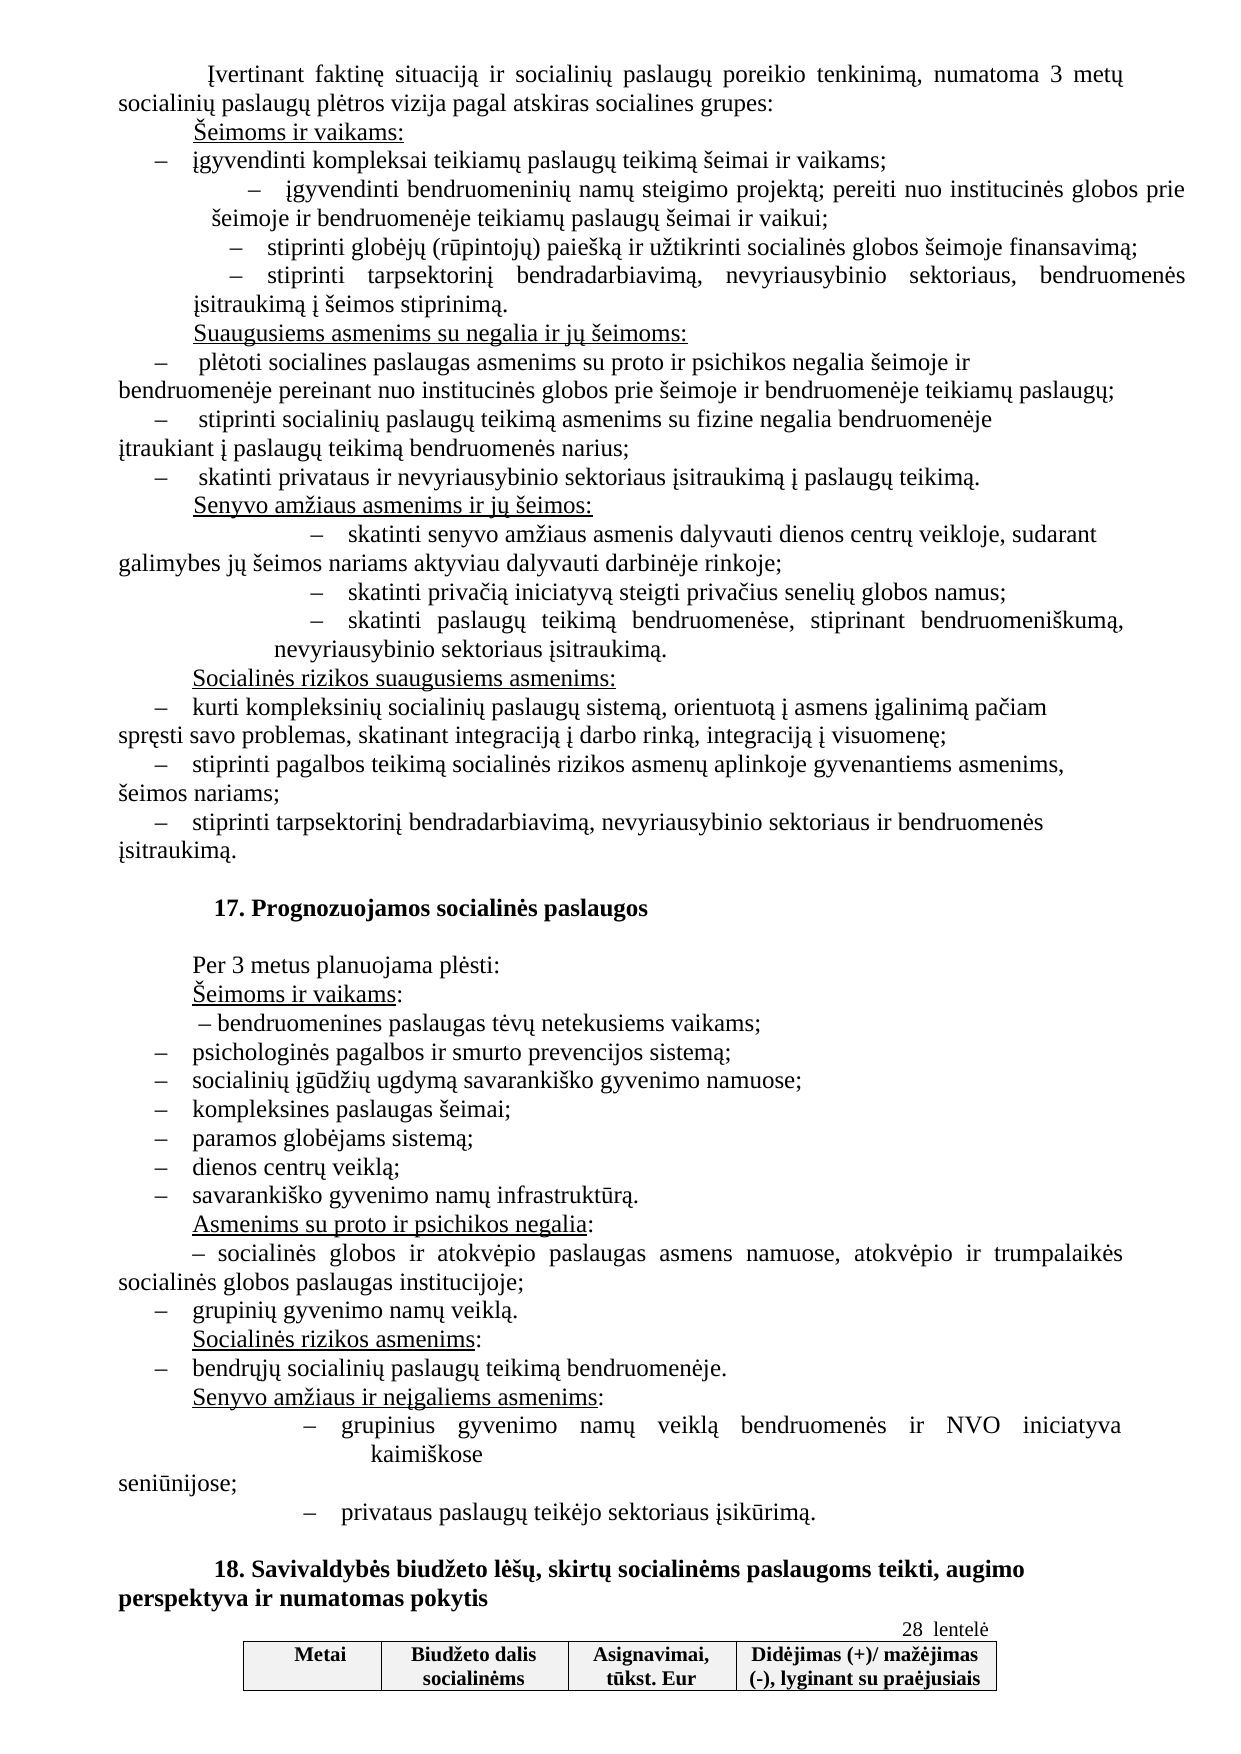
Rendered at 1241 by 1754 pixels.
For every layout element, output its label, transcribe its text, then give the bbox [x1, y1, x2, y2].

text įtraukiant į paslaugų teikimą bendruomenės narius; [118, 433, 1186, 462]
text 28 lentelė [118, 1612, 1121, 1641]
text – bendruomenines paslaugas tėvų netekusiems vaikams; [118, 1008, 1211, 1037]
list kurti kompleksinių socialinių paslaugų sistemą, orientuotą į asmens įgalinimą pačiam [154, 692, 1124, 720]
list skatinti senyvo amžiaus asmenis dalyvauti dienos centrų veikloje, sudarant [310, 519, 1186, 548]
table_header Didėjimas (+)/ mažėjimas (-), lyginant su praėjusiais [737, 1642, 996, 1690]
list stiprinti pagalbos teikimą socialinės rizikos asmenų aplinkoje gyvenantiems asmenims, [154, 749, 1186, 778]
list dienos centrų veiklą; [154, 1152, 1211, 1180]
list savarankiško gyvenimo namų infrastruktūrą. [154, 1180, 1211, 1209]
list kompleksines paslaugas šeimai; [154, 1094, 1211, 1123]
list stiprinti socialinių paslaugų teikimą asmenims su fizine negalia bendruomenėje [154, 404, 1186, 433]
list Prognozuojamos socialinės paslaugos [213, 893, 758, 922]
text perspektyva ir numatomas pokytis [118, 1583, 1122, 1612]
list privataus paslaugų teikėjo sektoriaus įsikūrimą. [303, 1497, 1122, 1525]
text Senyvo amžiaus ir neįgaliems asmenims: [118, 1382, 1122, 1410]
list skatinti privačią iniciatyvą steigti privačius senelių globos namus; [310, 577, 1186, 605]
text Socialinės rizikos suaugusiems asmenims: [118, 663, 1186, 692]
text spręsti savo problemas, skatinant integraciją į darbo rinką, integraciją į visuomenę; [118, 720, 1124, 749]
text galimybes jų šeimos nariams aktyviau dalyvauti darbinėje rinkoje; [118, 548, 1186, 577]
text bendruomenėje pereinant nuo institucinės globos prie šeimoje ir bendruomenėje teikiamų paslaugų; [118, 375, 1186, 404]
list bendrųjų socialinių paslaugų teikimą bendruomenėje. [154, 1353, 1211, 1382]
text seniūnijose; [118, 1468, 1122, 1497]
list stiprinti tarpsektorinį bendradarbiavimą, nevyriausybinio sektoriaus ir bendruomenės [154, 807, 1186, 835]
text įsitraukimą. [118, 835, 1186, 864]
list psichologinės pagalbos ir smurto prevencijos sistemą; [154, 1037, 1211, 1065]
text Socialinės rizikos asmenims: [118, 1324, 1211, 1353]
text Per 3 metus planuojama plėsti: [118, 950, 1211, 979]
text Senyvo amžiaus asmenims ir jų šeimos: [166, 490, 1186, 519]
list skatinti paslaugų teikimą bendruomenėse, stiprinant bendruomeniškumą, nevyriausybinio sektoriaus įsitraukimą. [236, 605, 1124, 663]
text šeimos nariams; [118, 778, 1186, 807]
table_header Metai [244, 1642, 381, 1690]
table_header Biudžeto dalis socialinėms [382, 1642, 568, 1690]
table_header Asignavimai, tūkst. Eur [569, 1642, 736, 1690]
list Savivaldybės biudžeto lėšų, skirtų socialinėms paslaugoms teikti, augimo [213, 1554, 1122, 1583]
list įgyvendinti bendruomeninių namų steigimo projektą; pereiti nuo institucinės globos prie šeimoje ir bendruomenėje teikiamų paslaugų šeimai ir vaikui; [174, 174, 1186, 232]
text – socialinės globos ir atokvėpio paslaugas asmens namuose, atokvėpio ir trumpalaikės socialinės globos paslaugas institucijoje; [118, 1238, 1124, 1295]
list plėtoti socialines paslaugas asmenims su proto ir psichikos negalia šeimoje ir [154, 347, 1186, 375]
list grupinius gyvenimo namų veiklą bendruomenės ir NVO iniciatyva kaimiškose [303, 1410, 1122, 1468]
text Šeimoms ir vaikams: [166, 117, 1104, 145]
list paramos globėjams sistemą; [154, 1123, 1211, 1152]
text Šeimoms ir vaikams: [118, 979, 1211, 1008]
list stiprinti tarpsektorinį bendradarbiavimą, nevyriausybinio sektoriaus, bendruomenės įsitraukimą į šeimos stiprinimą. [156, 260, 1186, 318]
list socialinių įgūdžių ugdymą savarankiško gyvenimo namuose; [154, 1065, 1211, 1094]
list stiprinti globėjų (rūpintojų) paiešką ir užtikrinti socialinės globos šeimoje finansavimą; [203, 232, 1186, 260]
text Suaugusiems asmenims su negalia ir jų šeimoms: [166, 318, 1186, 347]
list skatinti privataus ir nevyriausybinio sektoriaus įsitraukimą į paslaugų teikimą. [154, 462, 1186, 490]
list grupinių gyvenimo namų veiklą. [154, 1295, 1211, 1324]
list įgyvendinti kompleksai teikiamų paslaugų teikimą šeimai ir vaikams; [154, 145, 1186, 174]
text Įvertinant faktinę situaciją ir socialinių paslaugų poreikio tenkinimą, numatoma 3 metų socialinių paslaugų plėtros vizija pagal atskiras socialines grupes: [118, 59, 1124, 117]
text Asmenims su proto ir psichikos negalia: [118, 1209, 1211, 1238]
